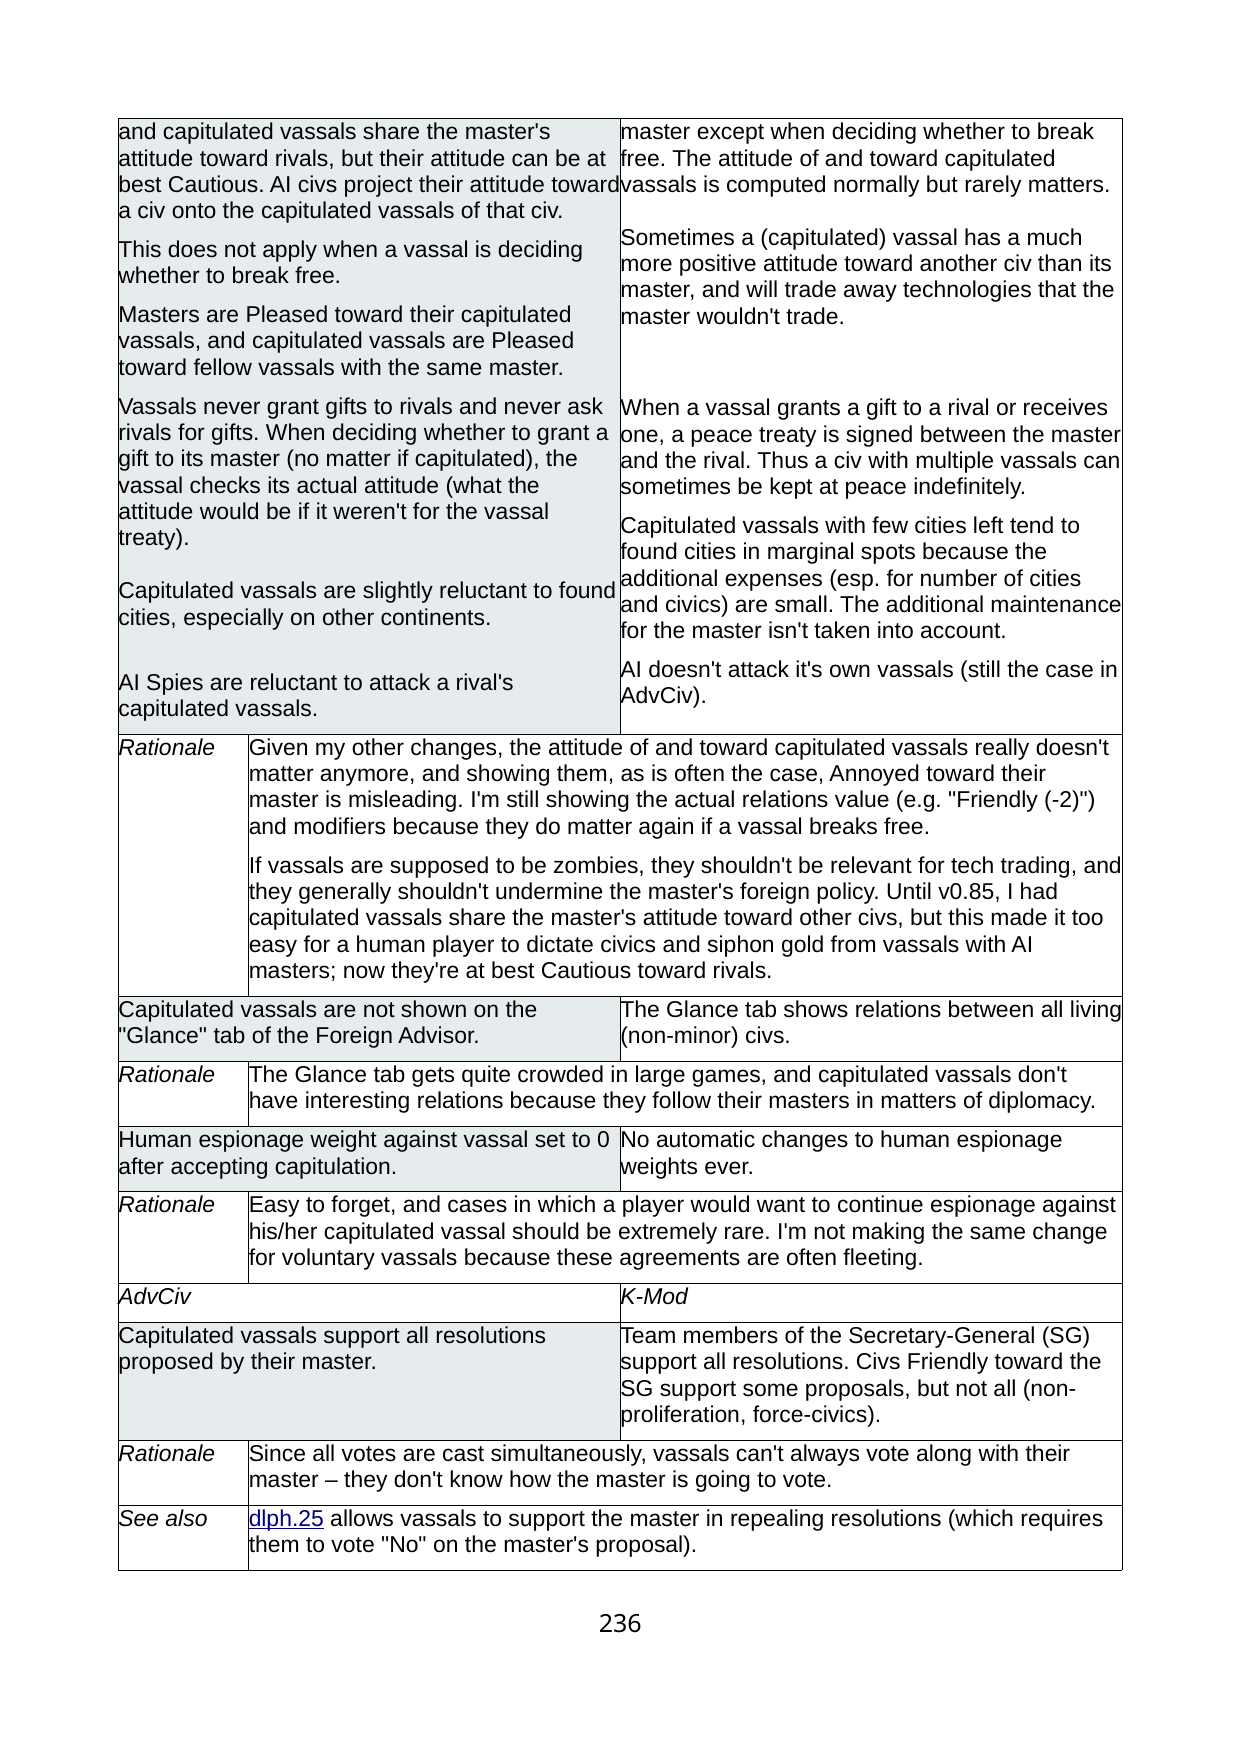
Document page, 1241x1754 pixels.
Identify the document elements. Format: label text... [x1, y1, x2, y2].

table_cell and capitulated vassals share the master's attitude toward rivals, but their attitude can be at best Cautious. AI civs project their attitude toward a civ onto the capitulated vassals of that civ. This does not apply when a vassal is deciding whether to break free. Masters are Pleased toward their capitulated vassals, and capitulated vassals are Pleased toward fellow vassals with the same master. Vassals never grant gifts to rivals and never ask rivals for gifts. When deciding whether to grant a gift to its master (no matter if capitulated), the vassal checks its actual attitude (what the attitude would be if it weren't for the vassal treaty). Capitulated vassals are slightly reluctant to found cities, especially on other continents. AI Spies are reluctant to attack a rival's capitulated vassals. [119, 119, 620, 734]
table_cell Given my other changes, the attitude of and toward capitulated vassals really doesn't matter anymore, and showing them, as is often the case, Annoyed toward their master is misleading. I'm still showing the actual relations value (e.g. "Friendly (-2)") and modifiers because they do matter again if a vassal breaks free. If vassals are supposed to be zombies, they shouldn't be relevant for tech trading, and they generally shouldn't undermine the master's foreign policy. Until v0.85, I had capitulated vassals share the master's attitude toward other civs, but this made it too easy for a human player to dictate civics and siphon gold from vassals with AI masters; now they're at best Cautious toward rivals. [249, 735, 1122, 996]
table_cell Since all votes are cast simultaneously, vassals can't always vote along with their master – they don't know how the master is going to vote. [249, 1441, 1122, 1505]
table_cell Human espionage weight against vassal set to 0 after accepting capitulation. [119, 1127, 620, 1191]
table_cell Team members of the Secretary-General (SG) support all resolutions. Civs Friendly toward the SG support some proposals, but not all (non-proliferation, force-civics). [621, 1323, 1122, 1440]
table_cell No automatic changes to human espionage weights ever. [621, 1127, 1122, 1191]
table_cell Easy to forget, and cases in which a player would want to continue espionage against his/her capitulated vassal should be extremely rare. I'm not making the same change for voluntary vassals because these agreements are often fleeting. [249, 1192, 1122, 1283]
table_cell Rationale [119, 1192, 248, 1283]
table_cell Rationale [119, 1441, 248, 1505]
table_cell AdvCiv [119, 1284, 620, 1322]
table_cell Rationale [119, 1062, 248, 1126]
table_cell Capitulated vassals support all resolutions proposed by their master. [119, 1323, 620, 1440]
table_cell master except when deciding whether to break free. The attitude of and toward capitulated vassals is computed normally but rarely matters. Sometimes a (capitulated) vassal has a much more positive attitude toward another civ than its master, and will trade away technologies that the master wouldn't trade. When a vassal grants a gift to a rival or receives one, a peace treaty is signed between the master and the rival. Thus a civ with multiple vassals can sometimes be kept at peace indefinitely. Capitulated vassals with few cities left tend to found cities in marginal spots because the additional expenses (esp. for number of cities and civics) are small. The additional maintenance for the master isn't taken into account. AI doesn't attack it's own vassals (still the case in AdvCiv). [621, 119, 1122, 734]
table_cell dlph.25 allows vassals to support the master in repealing resolutions (which requires them to vote "No" on the master's proposal). [249, 1506, 1122, 1570]
table_cell K-Mod [621, 1284, 1122, 1322]
table_cell The Glance tab gets quite crowded in large games, and capitulated vassals don't have interesting relations because they follow their masters in matters of diplomacy. [249, 1062, 1122, 1126]
table_cell Capitulated vassals are not shown on the "Glance" tab of the Foreign Advisor. [119, 997, 620, 1061]
table_cell See also [119, 1506, 248, 1570]
table_cell The Glance tab shows relations between all living (non-minor) civs. [621, 997, 1122, 1061]
table_cell Rationale [119, 735, 248, 996]
